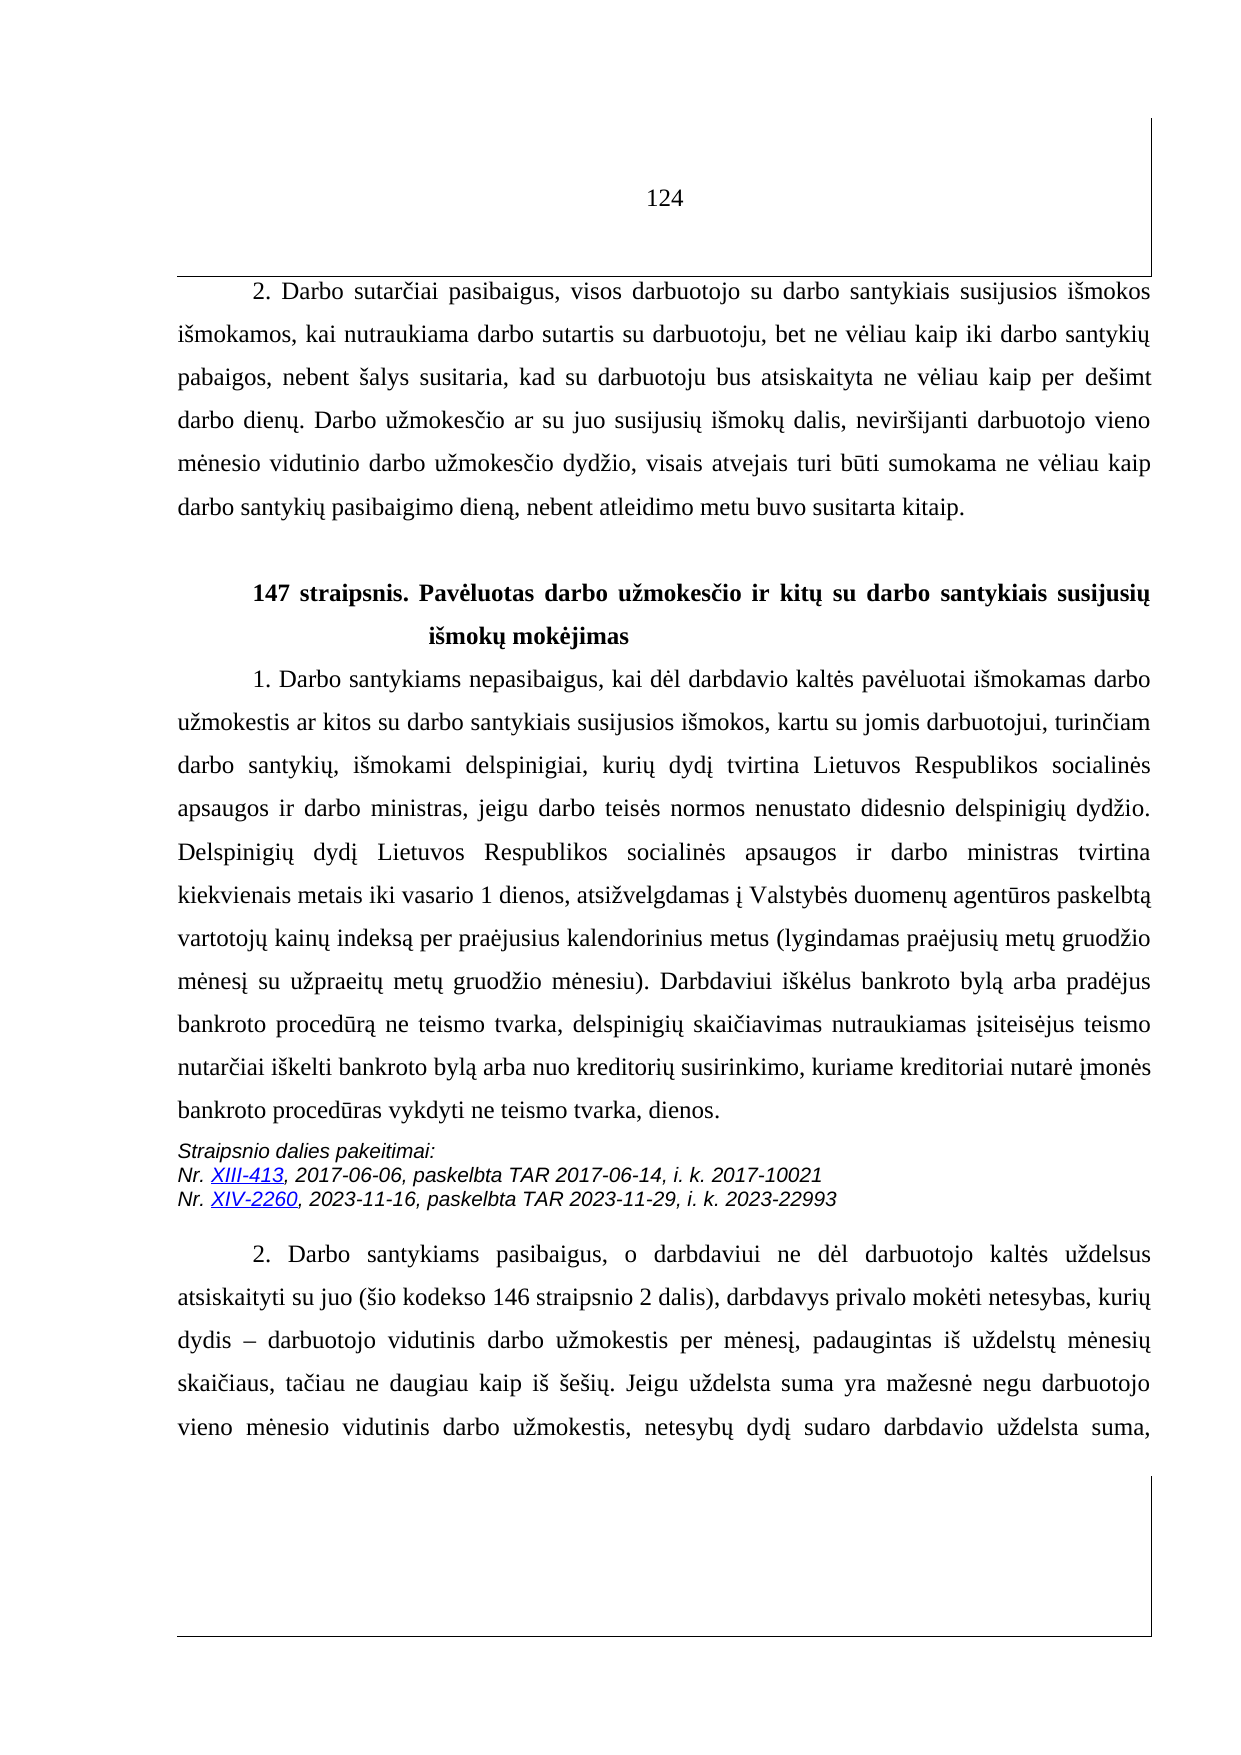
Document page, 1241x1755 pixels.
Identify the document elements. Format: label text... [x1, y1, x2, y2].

text 1. Darbo santykiams nepasibaigus, kai dėl darbdavio kaltės pavėluotai išmokamas darbo užmokestis ar kitos su darbo santykiais susijusios išmokos, kartu su jomis darbuotojui, turinčiam darbo santykių, išmokami delspinigiai, kurių dydį tvirtina Lietuvos Respublikos socialinės apsaugos ir darbo ministras, jeigu darbo teisės normos nenustato didesnio delspinigių dydžio. Delspinigių dydį Lietuvos Respublikos socialinės apsaugos ir darbo ministras tvirtina kiekvienais metais iki vasario 1 dienos, atsižvelgdamas į Valstybės duomenų agentūros paskelbtą vartotojų kainų indeksą per praėjusius kalendorinius metus (lygindamas praėjusių metų gruodžio mėnesį su užpraeitų metų gruodžio mėnesiu). Darbdaviui iškėlus bankroto bylą arba pradėjus bankroto procedūrą ne teismo tvarka, delspinigių skaičiavimas nutraukiamas įsiteisėjus teismo nutarčiai iškelti bankroto bylą arba nuo kreditorių susirinkimo, kuriame kreditoriai nutarė įmonės bankroto procedūras vykdyti ne teismo tvarka, dienos. [177, 664, 1152, 1124]
text 2. Darbo sutarčiai pasibaigus, visos darbuotojo su darbo santykiais susijusios išmokos išmokamos, kai nutraukiama darbo sutartis su darbuotoju, bet ne vėliau kaip iki darbo santykių pabaigos, nebent šalys susitaria, kad su darbuotoju bus atsiskaityta ne vėliau kaip per dešimt darbo dienų. Darbo užmokesčio ar su juo susijusių išmokų dalis, neviršijanti darbuotojo vieno mėnesio vidutinio darbo užmokesčio dydžio, visais atvejais turi būti sumokama ne vėliau kaip darbo santykių pasibaigimo dieną, nebent atleidimo metu buvo susitarta kitaip. [177, 276, 1152, 520]
text Straipsnio dalies pakeitimai: [177, 1138, 1152, 1162]
text Nr. XIII-413, 2017-06-06, paskelbta TAR 2017-06-14, i. k. 2017-10021 [177, 1162, 1152, 1186]
subtitle 147 straipsnis. Pavėluotas darbo užmokesčio ir kitų su darbo santykiais susijusių išmokų mokėjimas [252, 578, 1152, 650]
text 2. Darbo santykiams pasibaigus, o darbdaviui ne dėl darbuotojo kaltės uždelsus atsiskaityti su juo (šio kodekso 146 straipsnio 2 dalis), darbdavys privalo mokėti netesybas, kurių dydis – darbuotojo vidutinis darbo užmokestis per mėnesį, padaugintas iš uždelstų mėnesių skaičiaus, tačiau ne daugiau kaip iš šešių. Jeigu uždelsta suma yra mažesnė negu darbuotojo vieno mėnesio vidutinis darbo užmokestis, netesybų dydį sudaro darbdavio uždelsta suma, [177, 1239, 1152, 1440]
text Nr. XIV-2260, 2023-11-16, paskelbta TAR 2023-11-29, i. k. 2023-22993 [177, 1186, 1152, 1210]
